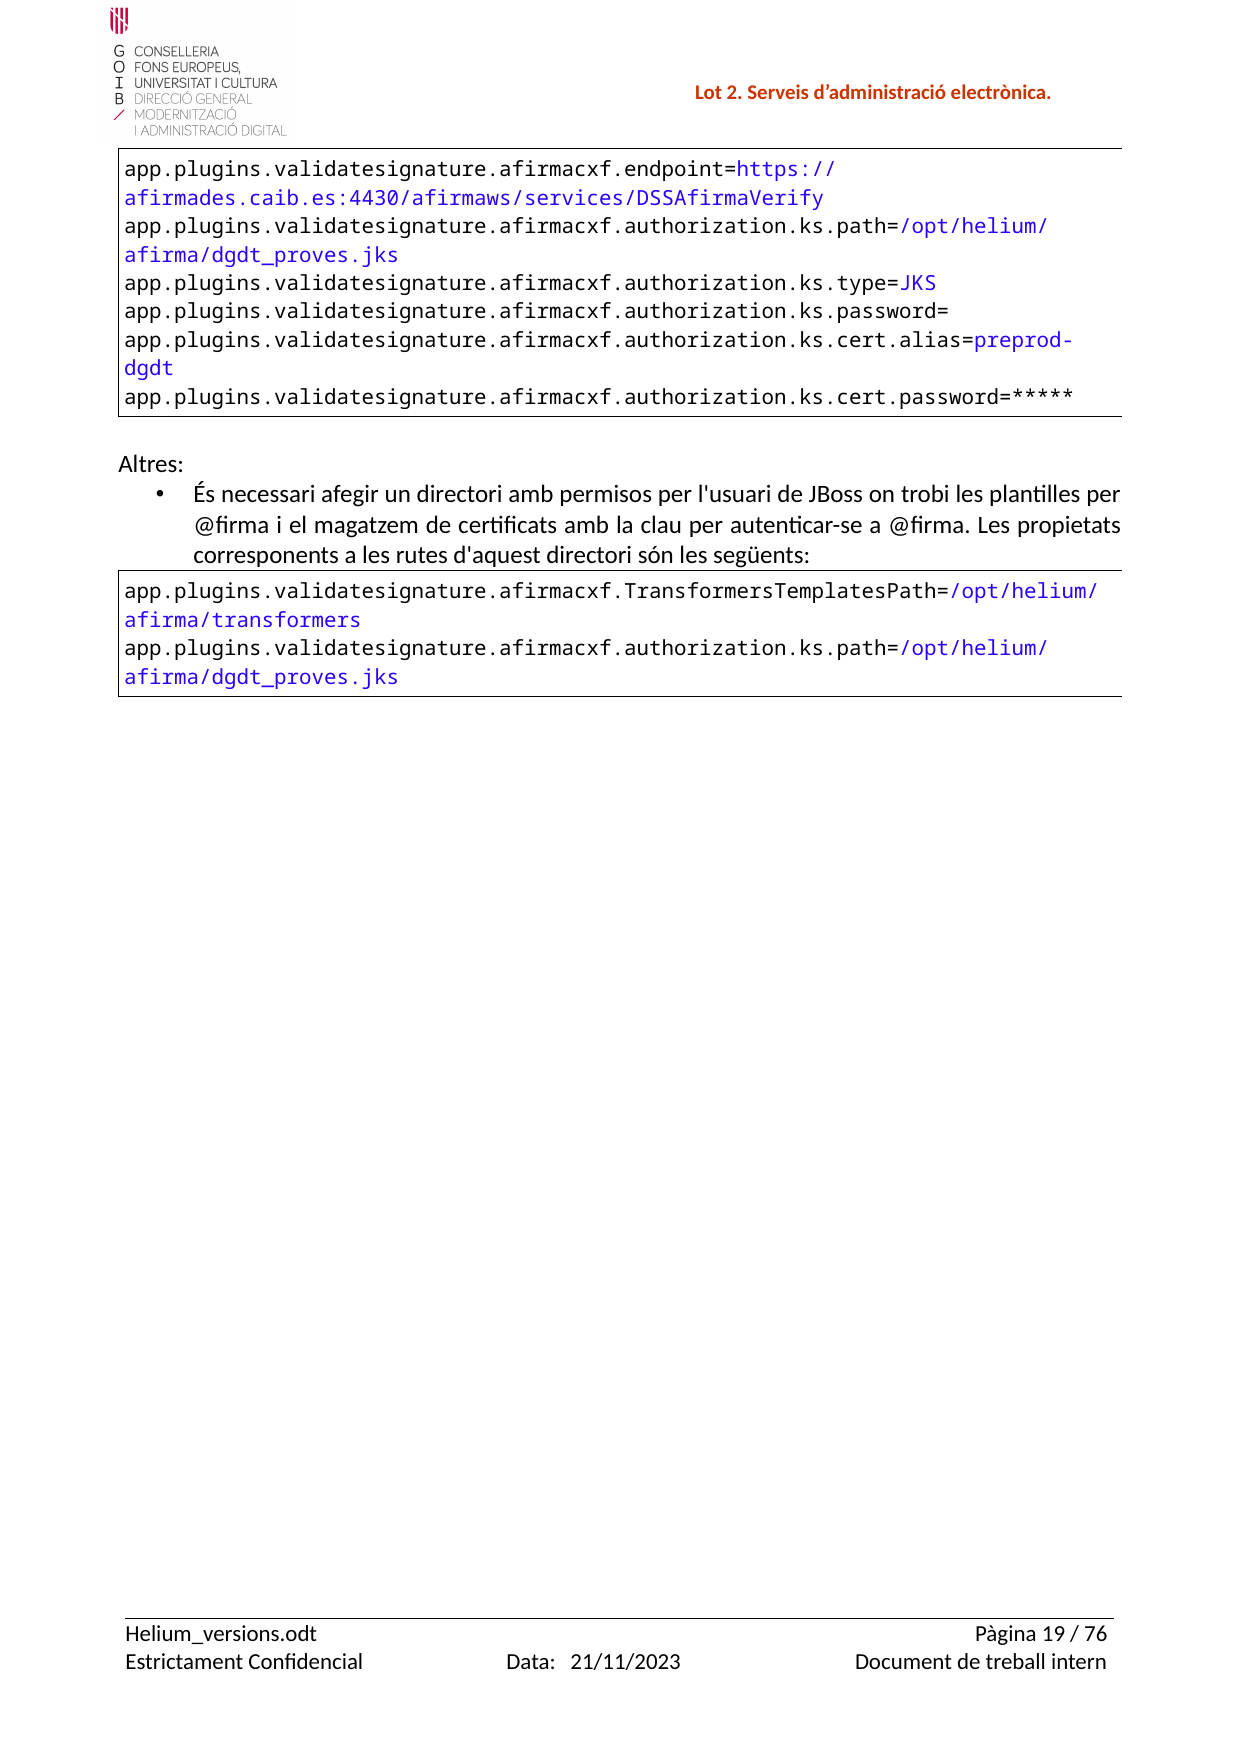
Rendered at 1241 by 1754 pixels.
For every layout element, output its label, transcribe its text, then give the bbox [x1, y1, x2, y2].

picture [100, 0, 297, 144]
list És necessari afegir un directori amb permisos per l'usuari de JBoss on trobi les plantilles per @firma i el magatzem de certificats amb la clau per autenticar-se a @firma. Les propietats corresponents a les rutes d'aquest directori són les següents: [156, 478, 1122, 570]
table_header app.plugins.validatesignature.afirmacxf.endpoint=https://afirmades.caib.es:4430/afirmaws/services/DSSAfirmaVerify app.plugins.validatesignature.afirmacxf.authorization.ks.path=/opt/helium/afirma/dgdt_proves.jks app.plugins.validatesignature.afirmacxf.authorization.ks.type=JKS app.plugins.validatesignature.afirmacxf.authorization.ks.password= app.plugins.validatesignature.afirmacxf.authorization.ks.cert.alias=preprod-dgdt app.plugins.validatesignature.afirmacxf.authorization.ks.cert.password=***** [119, 149, 1122, 416]
table_header app.plugins.validatesignature.afirmacxf.TransformersTemplatesPath=/opt/helium/afirma/transformers app.plugins.validatesignature.afirmacxf.authorization.ks.path=/opt/helium/afirma/dgdt_proves.jks [119, 571, 1122, 696]
text Altres: [118, 448, 1122, 478]
